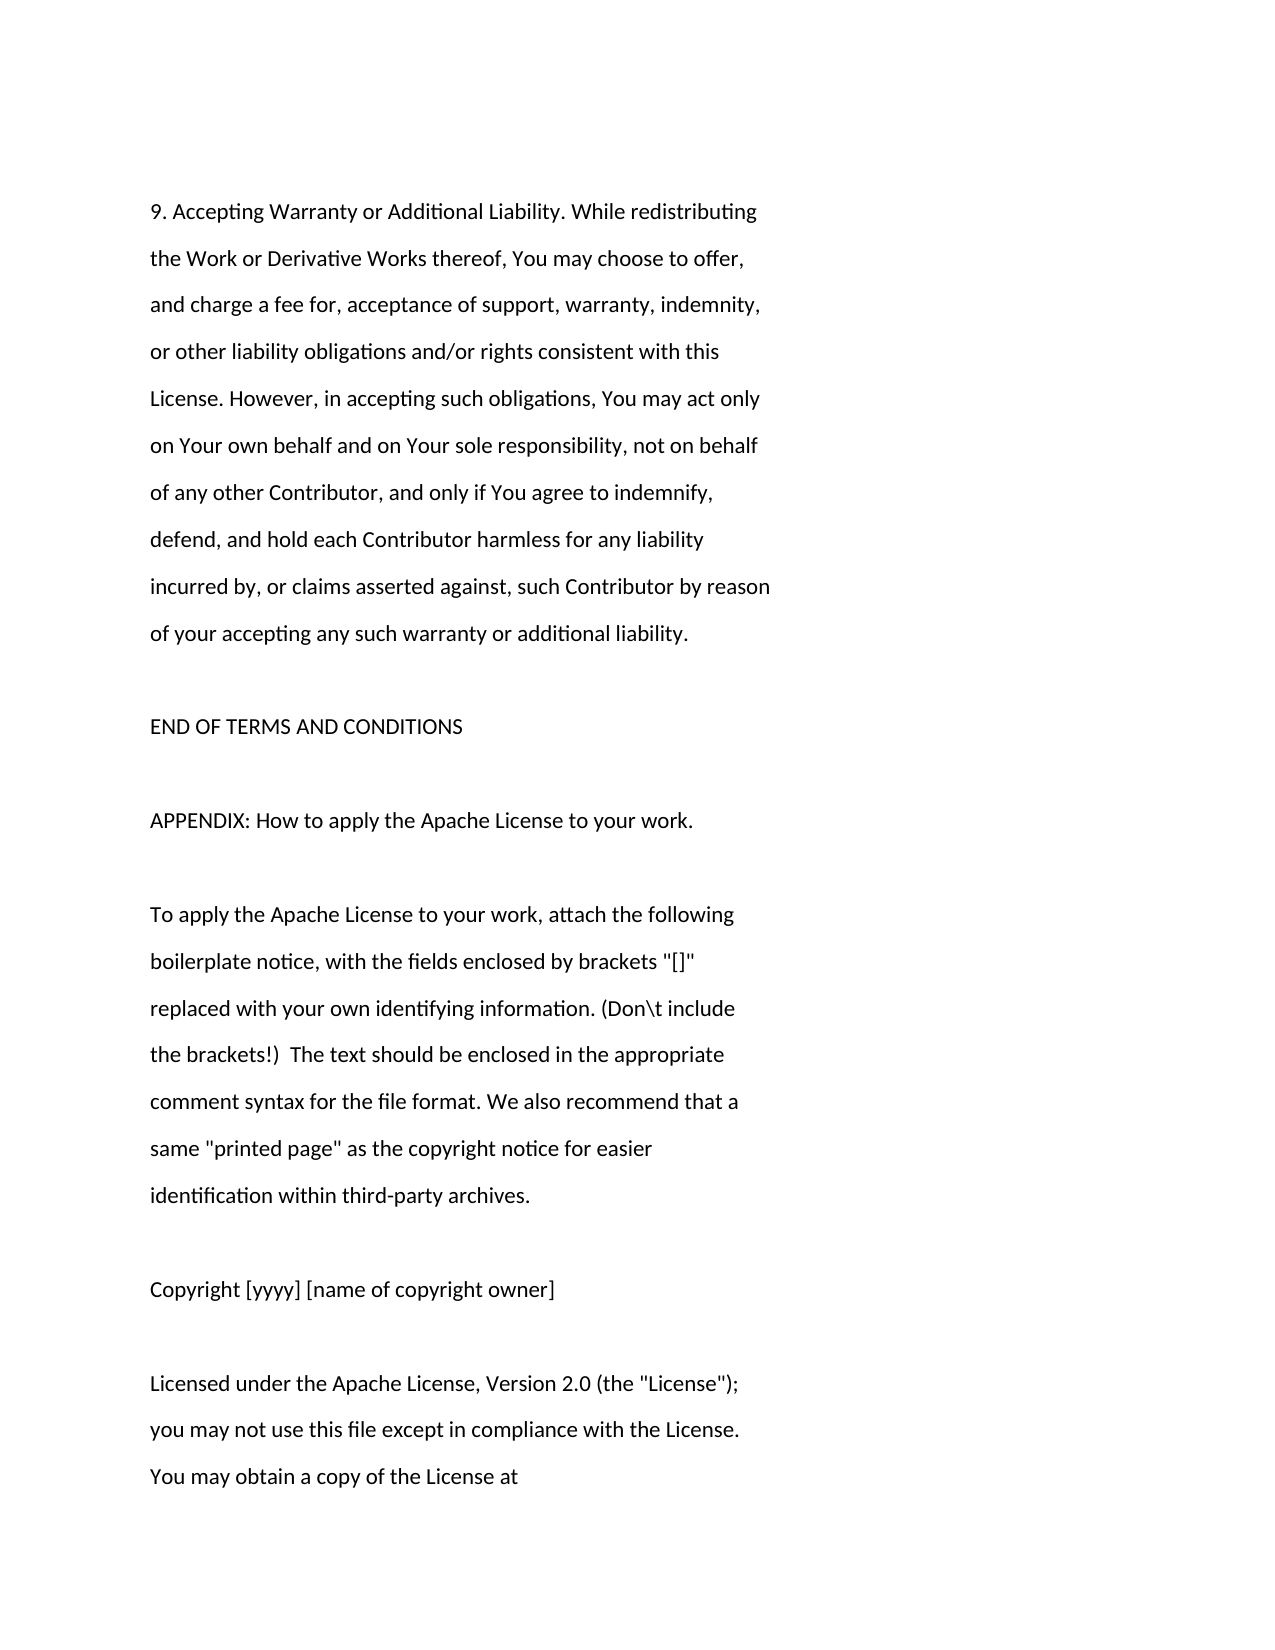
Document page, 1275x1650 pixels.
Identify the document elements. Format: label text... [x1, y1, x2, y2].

text same "printed page" as the copyright notice for easier [150, 1134, 1125, 1162]
text of any other Contributor, and only if You agree to indemnify, [150, 478, 1125, 506]
text replaced with your own identifying information. (Don\t include [150, 994, 1125, 1022]
text boilerplate notice, with the fields enclosed by brackets "[]" [150, 947, 1125, 975]
text defend, and hold each Contributor harmless for any liability [150, 525, 1125, 553]
text License. However, in accepting such obligations, You may act only [150, 384, 1125, 412]
text Licensed under the Apache License, Version 2.0 (the "License"); [150, 1369, 1125, 1397]
text To apply the Apache License to your work, attach the following [150, 900, 1125, 928]
text on Your own behalf and on Your sole responsibility, not on behalf [150, 431, 1125, 459]
text APPENDIX: How to apply the Apache License to your work. [150, 806, 1125, 834]
text incurred by, or claims asserted against, such Contributor by reason [150, 572, 1125, 600]
text or other liability obligations and/or rights consistent with this [150, 337, 1125, 366]
text of your accepting any such warranty or additional liability. [150, 619, 1125, 647]
text Copyright [yyyy] [name of copyright owner] [150, 1275, 1125, 1303]
text 9. Accepting Warranty or Additional Liability. While redistributing [150, 197, 1125, 225]
text identification within third-party archives. [150, 1181, 1125, 1209]
text you may not use this file except in compliance with the License. [150, 1416, 1125, 1444]
text comment syntax for the file format. We also recommend that a [150, 1087, 1125, 1116]
text the brackets!) The text should be enclosed in the appropriate [150, 1041, 1125, 1069]
text END OF TERMS AND CONDITIONS [150, 712, 1125, 741]
text and charge a fee for, acceptance of support, warranty, indemnity, [150, 291, 1125, 319]
text the Work or Derivative Works thereof, You may choose to offer, [150, 244, 1125, 272]
text You may obtain a copy of the License at [150, 1462, 1125, 1491]
